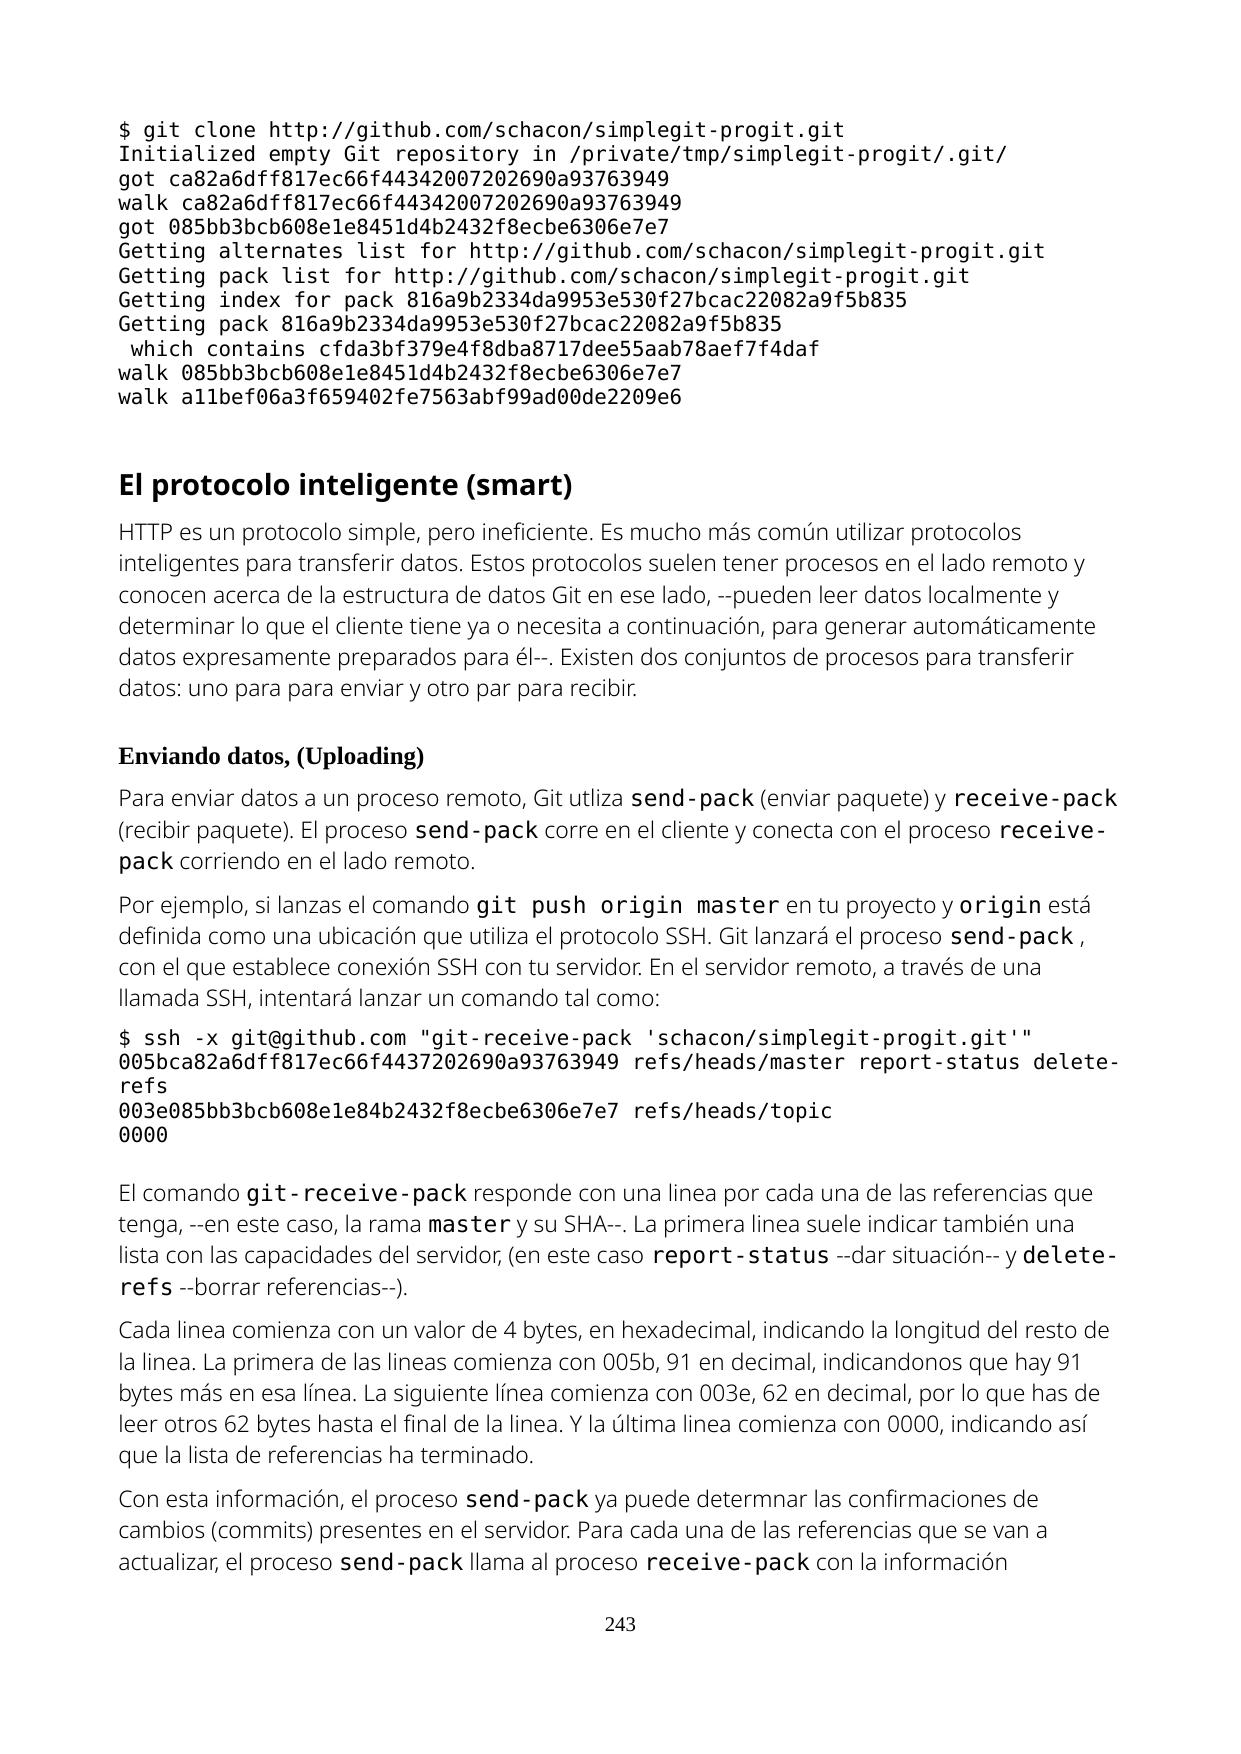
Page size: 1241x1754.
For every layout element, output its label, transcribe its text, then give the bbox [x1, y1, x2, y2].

text Getting pack 816a9b2334da9953e530f27bcac22082a9f5b835 [118, 312, 1122, 337]
subtitle Enviando datos, (Uploading) [118, 741, 1122, 770]
text got 085bb3bcb608e1e8451d4b2432f8ecbe6306e7e7 [118, 215, 1122, 239]
text Getting pack list for http://github.com/schacon/simplegit-progit.git [118, 264, 1122, 288]
text Con esta información, el proceso send-pack ya puede determnar las confirmaciones de cambios (commits) presentes en el servidor. Para cada una de las referencias que se van a actualizar, el proceso send-pack llama al proceso receive-pack con la información [118, 1483, 1122, 1577]
text walk ca82a6dff817ec66f44342007202690a93763949 [118, 191, 1122, 215]
text Para enviar datos a un proceso remoto, Git utliza send-pack (enviar paquete) y receive-pack (recibir paquete). El proceso send-pack corre en el cliente y conecta con el proceso receive-pack corriendo en el lado remoto. [118, 782, 1122, 876]
text El comando git-receive-pack responde con una linea por cada una de las referencias que tenga, --en este caso, la rama master y su SHA--. La primera linea suele indicar también una lista con las capacidades del servidor, (en este caso report-status --dar situación-- y delete-refs --borrar referencias--). [118, 1177, 1122, 1302]
text 003e085bb3bcb608e1e84b2432f8ecbe6306e7e7 refs/heads/topic [118, 1099, 1122, 1123]
text walk 085bb3bcb608e1e8451d4b2432f8ecbe6306e7e7 [118, 361, 1122, 385]
text $ git clone http://github.com/schacon/simplegit-progit.git [118, 118, 1122, 142]
text 0000 [118, 1123, 1122, 1147]
text walk a11bef06a3f659402fe7563abf99ad00de2209e6 [118, 385, 1122, 409]
text Por ejemplo, si lanzas el comando git push origin master en tu proyecto y origin está definida como una ubicación que utiliza el protocolo SSH. Git lanzará el proceso send-pack , con el que establece conexión SSH con tu servidor. En el servidor remoto, a través de una llamada SSH, intentará lanzar un comando tal como: [118, 888, 1122, 1013]
text Getting alternates list for http://github.com/schacon/simplegit-progit.git [118, 239, 1122, 264]
text Cada linea comienza con un valor de 4 bytes, en hexadecimal, indicando la longitud del resto de la linea. La primera de las lineas comienza con 005b, 91 en decimal, indicandonos que hay 91 bytes más en esa línea. La siguiente línea comienza con 003e, 62 en decimal, por lo que has de leer otros 62 bytes hasta el final de la linea. Y la última linea comienza con 0000, indicando así que la lista de referencias ha terminado. [118, 1314, 1122, 1471]
subtitle El protocolo inteligente (smart) [118, 464, 1122, 503]
text Getting index for pack 816a9b2334da9953e530f27bcac22082a9f5b835 [118, 288, 1122, 312]
text $ ssh -x git@github.com "git-receive-pack 'schacon/simplegit-progit.git'" [118, 1026, 1122, 1050]
text HTTP es un protocolo simple, pero ineficiente. Es mucho más común utilizar protocolos inteligentes para transferir datos. Estos protocolos suelen tener procesos en el lado remoto y conocen acerca de la estructura de datos Git en ese lado, --pueden leer datos localmente y determinar lo que el cliente tiene ya o necesita a continuación, para generar automáticamente datos expresamente preparados para él--. Existen dos conjuntos de procesos para transferir datos: uno para para enviar y otro par para recibir. [118, 516, 1122, 703]
text Initialized empty Git repository in /private/tmp/simplegit-progit/.git/ [118, 142, 1122, 167]
text 005bca82a6dff817ec66f4437202690a93763949 refs/heads/master report-status delete-refs [118, 1050, 1122, 1099]
text which contains cfda3bf379e4f8dba8717dee55aab78aef7f4daf [118, 337, 1122, 361]
text got ca82a6dff817ec66f44342007202690a93763949 [118, 167, 1122, 191]
